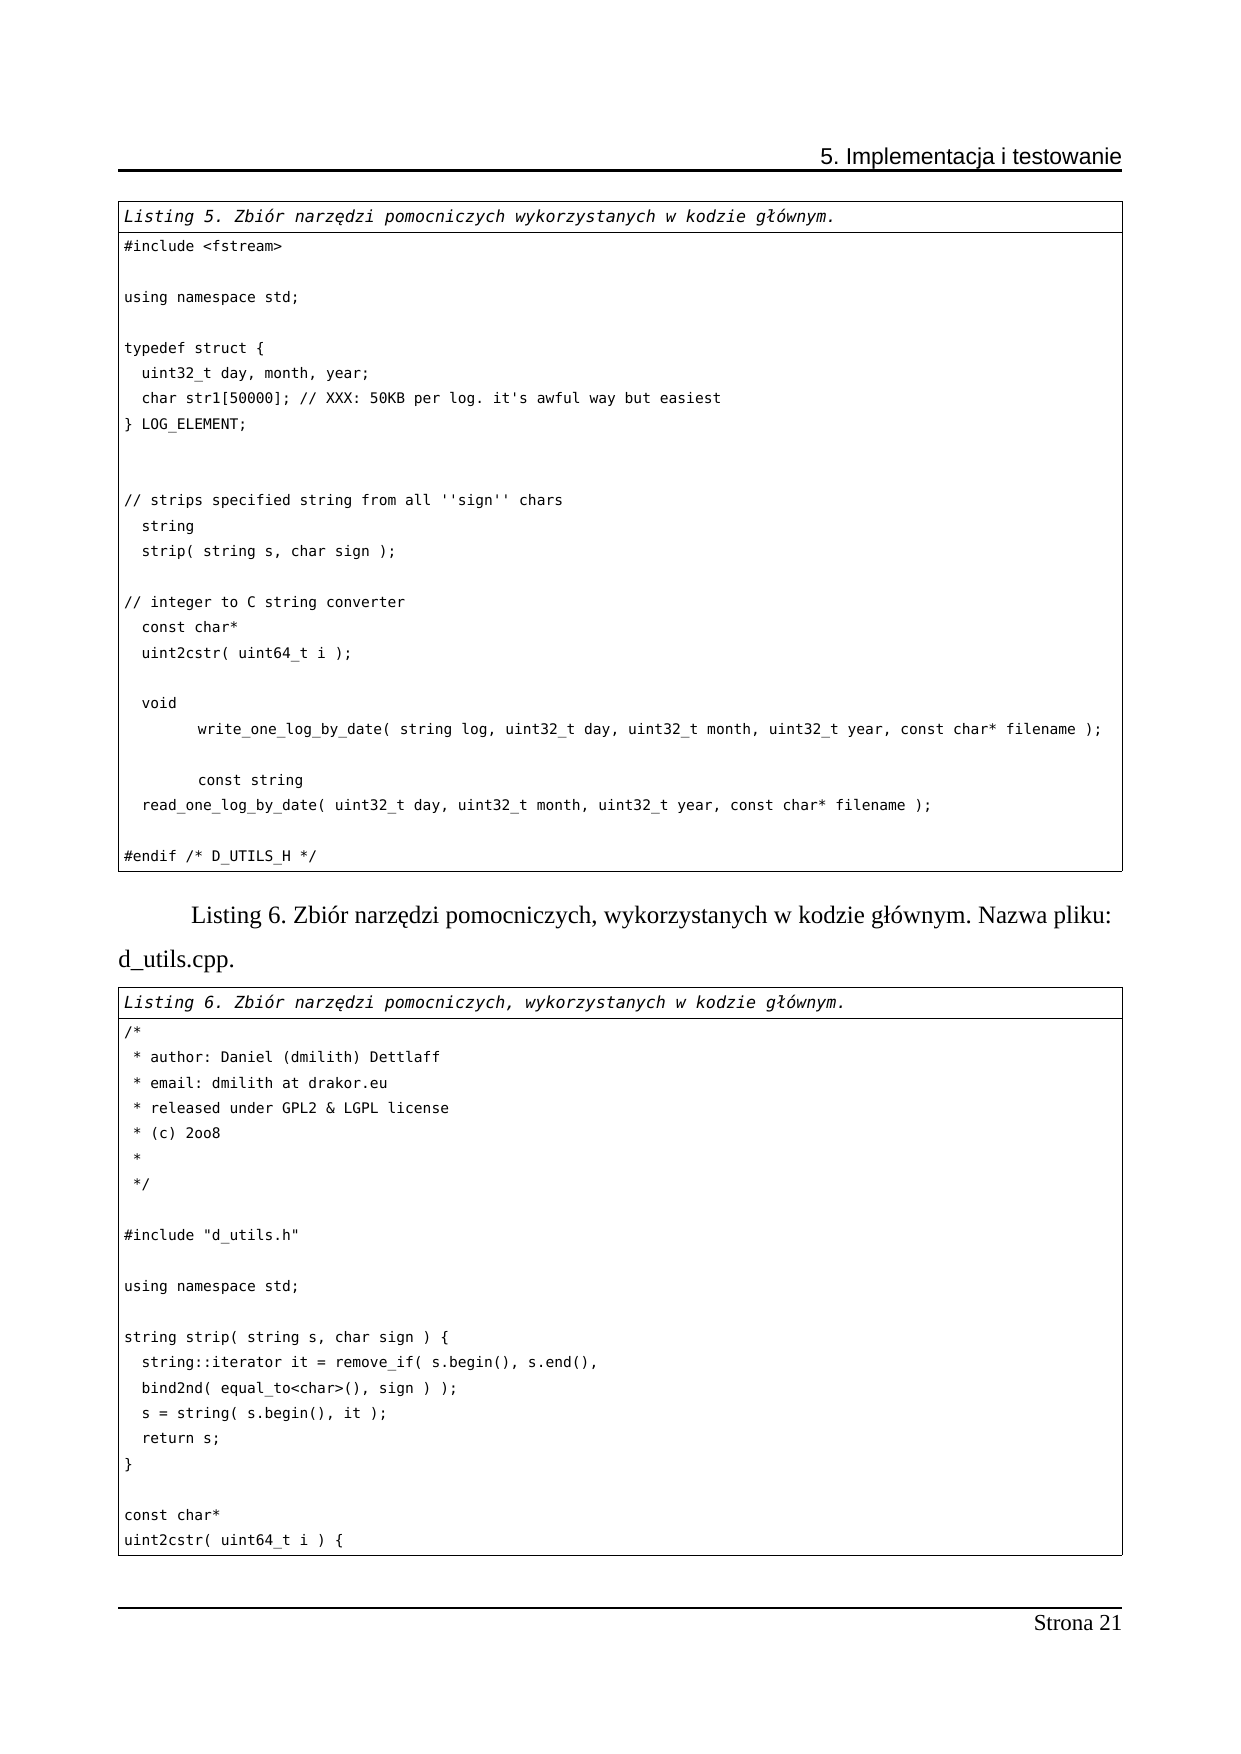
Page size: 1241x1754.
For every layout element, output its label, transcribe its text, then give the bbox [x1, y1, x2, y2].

table_header Listing 5. Zbiór narzędzi pomocniczych wykorzystanych w kodzie głównym. [119, 202, 1122, 232]
table_cell /* * author: Daniel (dmilith) Dettlaff * email: dmilith at drakor.eu * released under GPL2 & LGPL license * (c) 2oo8 * */ #include "d_utils.h" using namespace std; string strip( string s, char sign ) { string::iterator it = remove_if( s.begin(), s.end(), bind2nd( equal_to<char>(), sign ) ); s = string( s.begin(), it ); return s; } const char* uint2cstr( uint64_t i ) { [119, 1019, 1122, 1555]
table_cell #include <fstream> using namespace std; typedef struct { uint32_t day, month, year; char str1[50000]; // XXX: 50KB per log. it's awful way but easiest } LOG_ELEMENT; // strips specified string from all ''sign'' chars string strip( string s, char sign ); // integer to C string converter const char* uint2cstr( uint64_t i ); void write_one_log_by_date( string log, uint32_t day, uint32_t month, uint32_t year, const char* filename ); const string read_one_log_by_date( uint32_t day, uint32_t month, uint32_t year, const char* filename ); #endif /* D_UTILS_H */ [119, 233, 1122, 871]
text Listing 6. Zbiór narzędzi pomocniczych, wykorzystanych w kodzie głównym. Nazwa pliku: d_utils.cpp. [118, 901, 1122, 972]
table_header Listing 6. Zbiór narzędzi pomocniczych, wykorzystanych w kodzie głównym. [119, 988, 1122, 1018]
